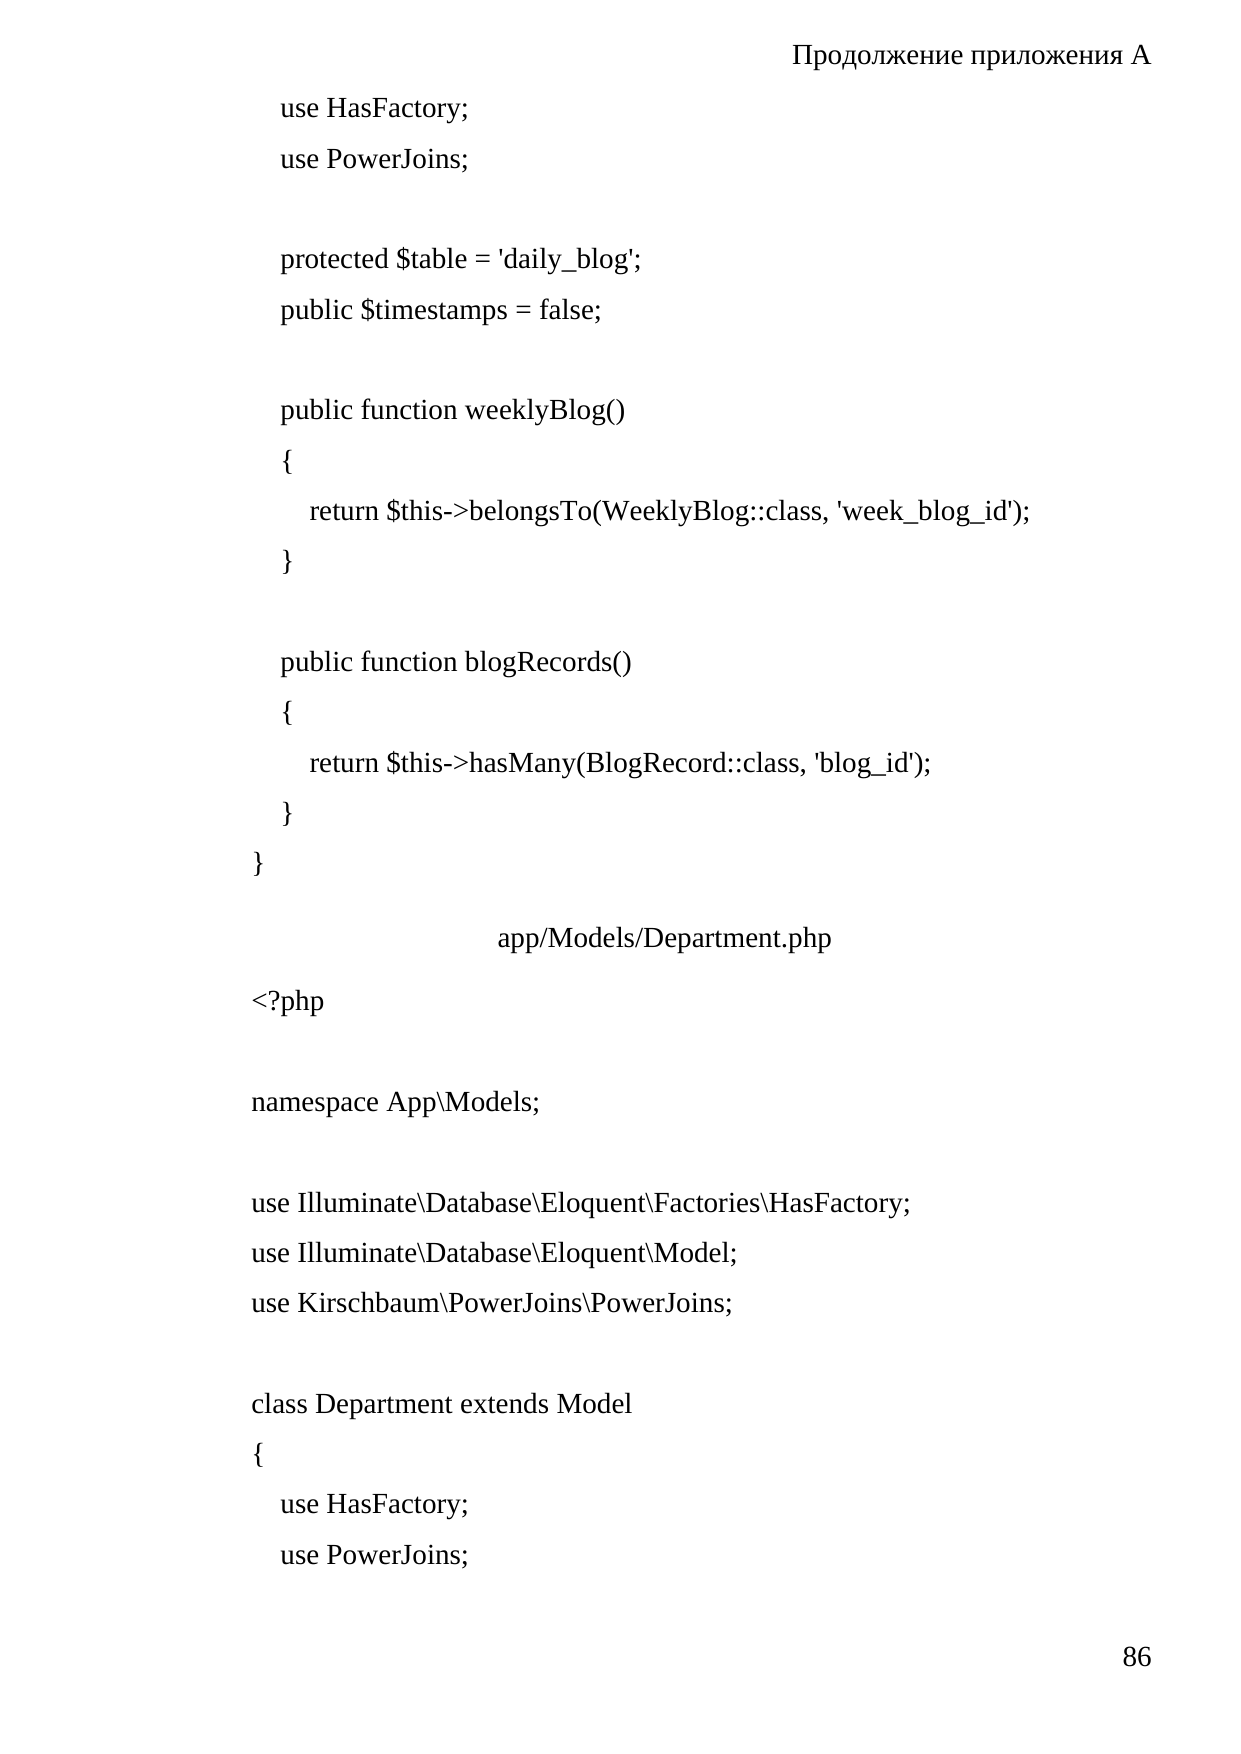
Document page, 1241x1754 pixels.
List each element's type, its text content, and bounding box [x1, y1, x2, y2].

text namespace App\Models; [177, 1084, 1152, 1118]
subtitle app/Models/Department.php [177, 921, 1152, 954]
text <?php [177, 983, 1152, 1017]
text return $this->belongsTo(WeeklyBlog::class, 'week_blog_id'); [177, 493, 1152, 527]
text use HasFactory; [177, 91, 1152, 124]
text { [177, 1436, 1152, 1470]
text public $timestamps = false; [177, 292, 1152, 325]
text } [177, 845, 1152, 879]
text public function blogRecords() [177, 644, 1152, 678]
text use HasFactory; [177, 1487, 1152, 1520]
text public function weeklyBlog() [177, 392, 1152, 426]
text class Department extends Model [177, 1386, 1152, 1419]
text } [177, 543, 1152, 577]
text } [177, 795, 1152, 828]
text { [177, 694, 1152, 728]
text use Kirschbaum\PowerJoins\PowerJoins; [177, 1285, 1152, 1319]
text use PowerJoins; [177, 141, 1152, 174]
text use Illuminate\Database\Eloquent\Factories\HasFactory; [177, 1185, 1152, 1218]
text protected $table = 'daily_blog'; [177, 242, 1152, 275]
text return $this->hasMany(BlogRecord::class, 'blog_id'); [177, 745, 1152, 778]
text { [177, 443, 1152, 476]
text use Illuminate\Database\Eloquent\Model; [177, 1235, 1152, 1268]
text use PowerJoins; [177, 1537, 1152, 1570]
